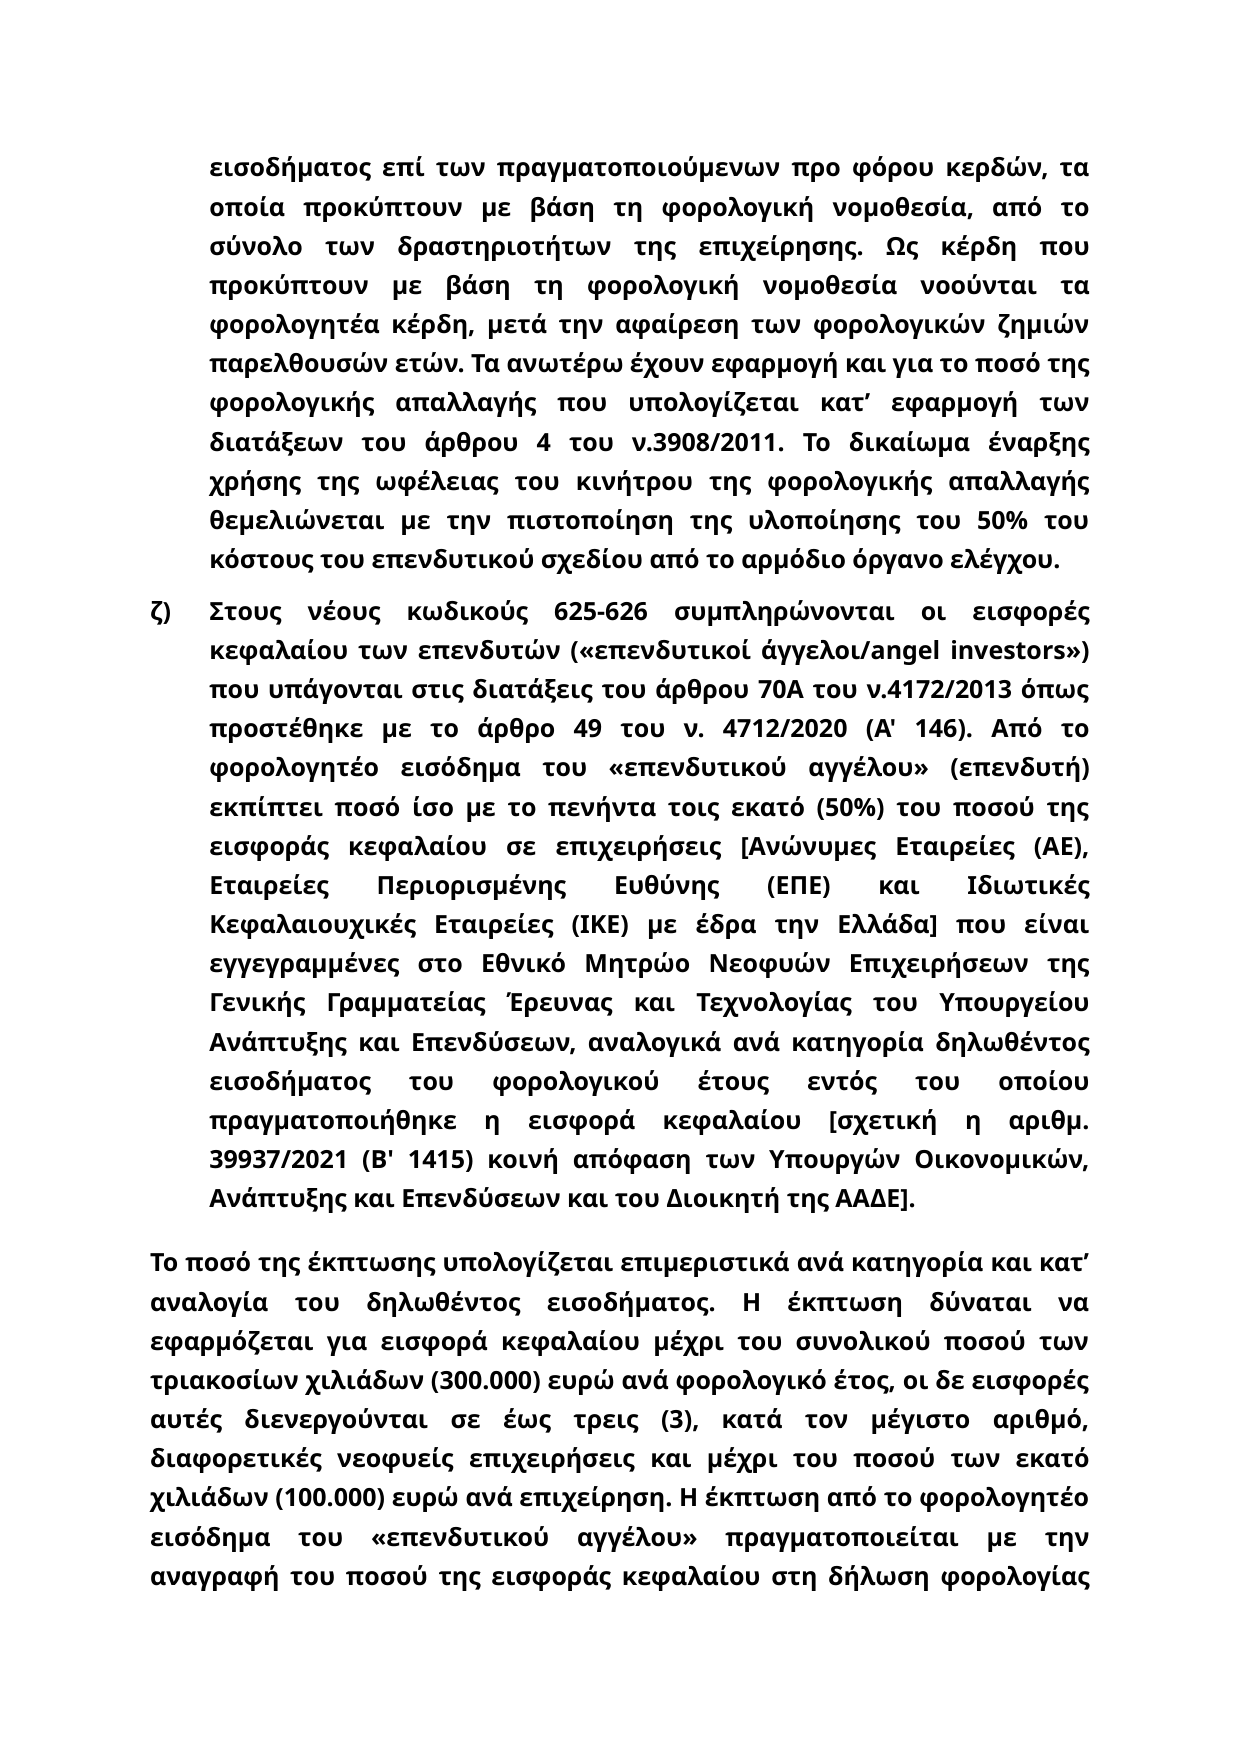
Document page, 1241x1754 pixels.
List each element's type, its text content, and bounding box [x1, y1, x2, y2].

list ζ) Στους νέους κωδικούς 625-626 συμπληρώνονται οι εισφορές κεφαλαίου των επενδυτών («επενδυτικοί άγγελοι/angel investors») που υπάγονται στις διατάξεις του άρθρου 70Α του ν.4172/2013 όπως προστέθηκε με το άρθρο 49 του ν. 4712/2020 (Α' 146). Από το φορολογητέο εισόδημα του «επενδυτικού αγγέλου» (επενδυτή) εκπίπτει ποσό ίσο με το πενήντα τοις εκατό (50%) του ποσού της εισφοράς κεφαλαίου σε επιχειρήσεις [Ανώνυμες Εταιρείες (ΑΕ), Εταιρείες Περιορισμένης Ευθύνης (ΕΠΕ) και Ιδιωτικές Κεφαλαιουχικές Εταιρείες (ΙΚΕ) με έδρα την Ελλάδα] που είναι εγγεγραμμένες στο Εθνικό Μητρώο Νεοφυών Επιχειρήσεων της Γενικής Γραμματείας Έρευνας και Τεχνολογίας του Υπουργείου Ανάπτυξης και Επενδύσεων, αναλογικά ανά κατηγορία δηλωθέντος εισοδήματος του φορολογικού έτους εντός του οποίου πραγματοποιήθηκε η εισφορά κεφαλαίου [σχετική η αριθμ. 39937/2021 (Β' 1415) κοινή απόφαση των Υπουργών Οικονομικών, Ανάπτυξης και Επενδύσεων και του Διοικητή της ΑΑΔΕ]. [150, 593, 1090, 1215]
text Το ποσό της έκπτωσης υπολογίζεται επιμεριστικά ανά κατηγορία και κατ’ αναλογία του δηλωθέντος εισοδήματος. Η έκπτωση δύναται να εφαρμόζεται για εισφορά κεφαλαίου μέχρι του συνολικού ποσού των τριακοσίων χιλιάδων (300.000) ευρώ ανά φορολογικό έτος, οι δε εισφορές αυτές διενεργούνται σε έως τρεις (3), κατά τον μέγιστο αριθμό, διαφορετικές νεοφυείς επιχειρήσεις και μέχρι του ποσού των εκατό χιλιάδων (100.000) ευρώ ανά επιχείρηση. Η έκπτωση από το φορολογητέο εισόδημα του «επενδυτικού αγγέλου» πραγματοποιείται με την αναγραφή του ποσού της εισφοράς κεφαλαίου στη δήλωση φορολογίας [150, 1245, 1090, 1592]
list εισοδήματος επί των πραγματοποιούμενων προ φόρου κερδών, τα οποία προκύπτουν με βάση τη φορολογική νομοθεσία, από το σύνολο των δραστηριοτήτων της επιχείρησης. Ως κέρδη που προκύπτουν με βάση τη φορολογική νομοθεσία νοούνται τα φορολογητέα κέρδη, μετά την αφαίρεση των φορολογικών ζημιών παρελθουσών ετών. Τα ανωτέρω έχουν εφαρμογή και για το ποσό της φορολογικής απαλλαγής που υπολογίζεται κατ’ εφαρμογή των διατάξεων του άρθρου 4 του ν.3908/2011. Το δικαίωμα έναρξης χρήσης της ωφέλειας του κινήτρου της φορολογικής απαλλαγής θεμελιώνεται με την πιστοποίηση της υλοποίησης του 50% του κόστους του επενδυτικού σχεδίου από το αρμόδιο όργανο ελέγχου. [150, 150, 1090, 576]
